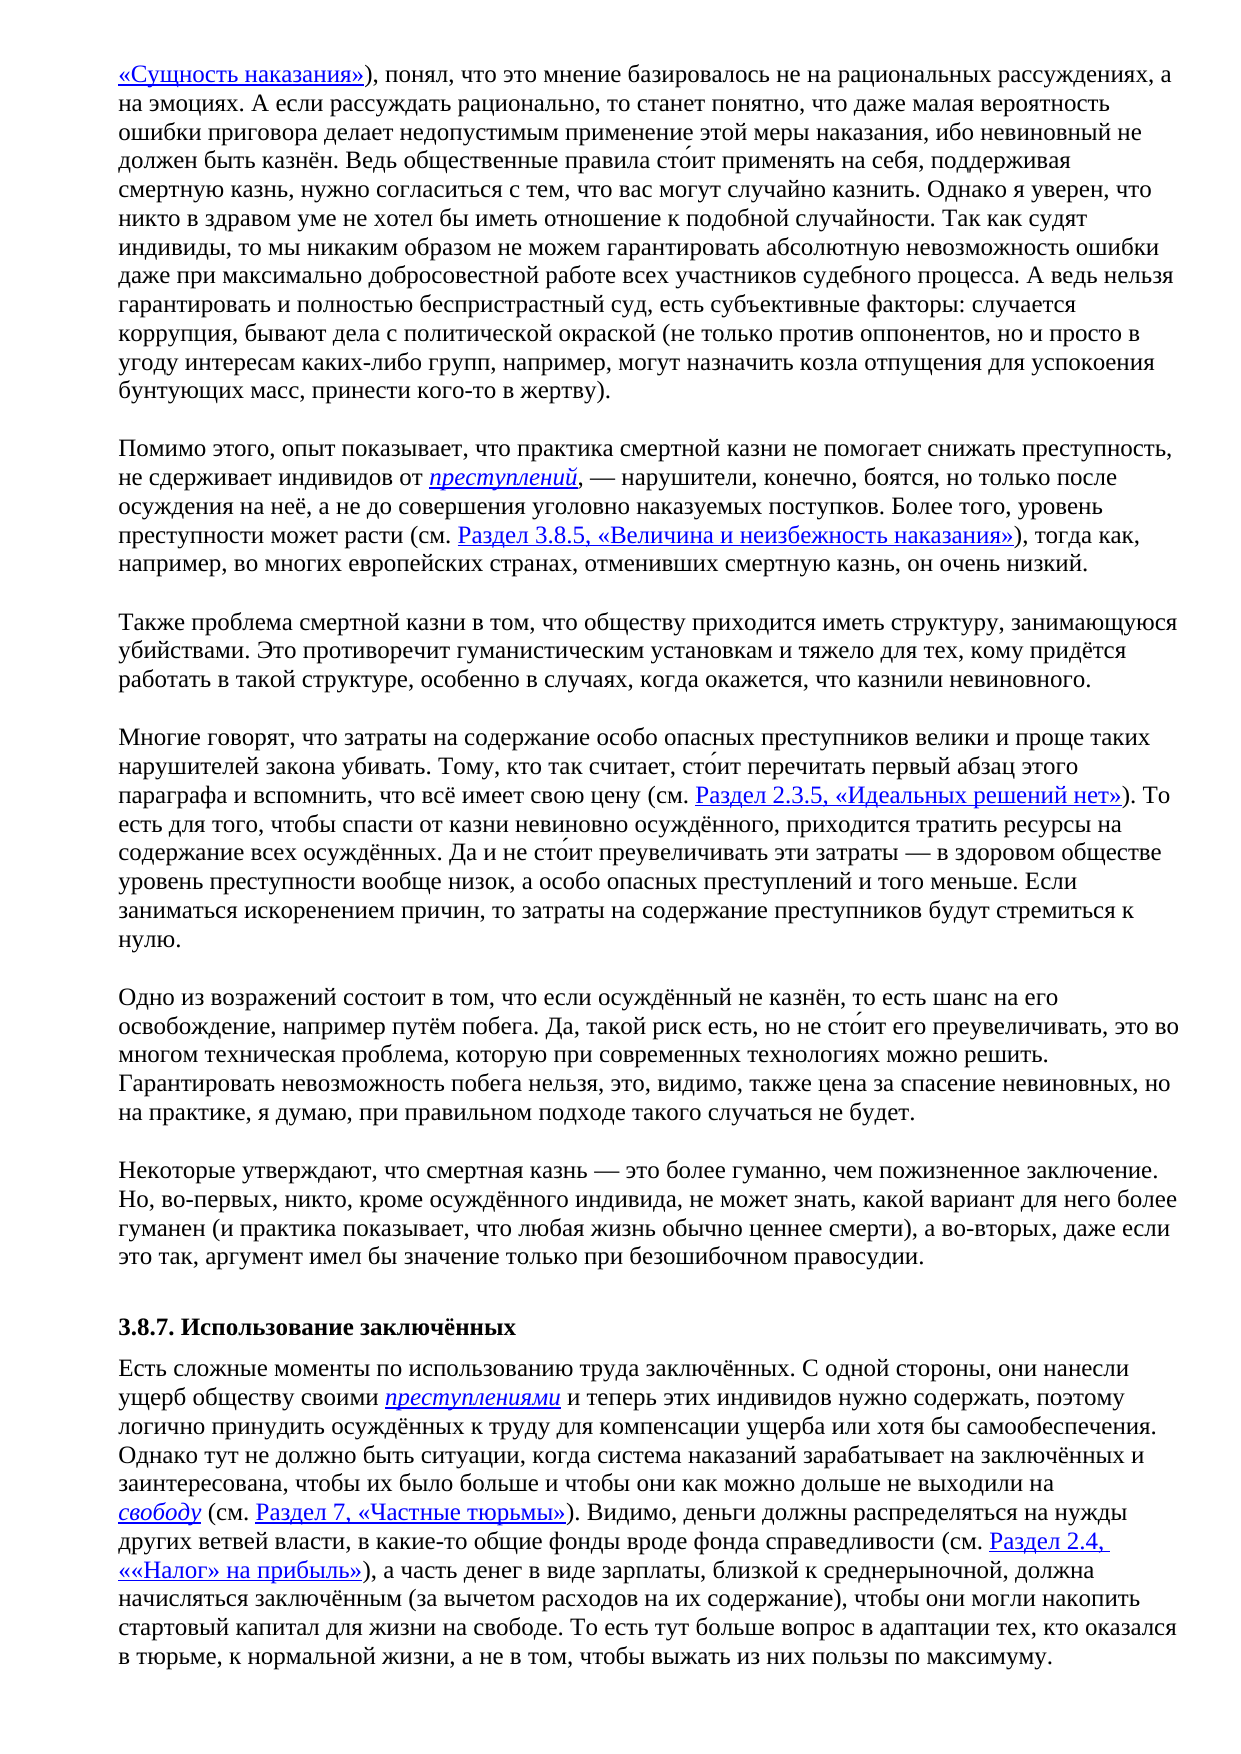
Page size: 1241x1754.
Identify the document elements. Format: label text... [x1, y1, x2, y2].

text Есть сложные моменты по использованию труда заключённых. С одной стороны, они нанесли ущерб обществу своими преступлениями и теперь этих индивидов нужно содержать, поэтому логично принудить осуждённых к труду для компенсации ущерба или хотя бы самообеспечения. Однако тут не должно быть ситуации, когда система наказаний зарабатывает на заключённых и заинтересована, чтобы их было больше и чтобы они как можно дольше не выходили на свободу (см. Раздел 7, «Частные тюрьмы»). Видимо, деньги должны распределяться на нужды других ветвей власти, в какие-то общие фонды вроде фонда справедливости (см. Раздел 2.4, ««Налог» на прибыль»), а часть денег в виде зарплаты, близкой к среднерыночной, должна начисляться заключённым (за вычетом расходов на их содержание), чтобы они могли накопить стартовый капитал для жизни на свободе. То есть тут больше вопрос в адаптации тех, кто оказался в тюрьме, к нормальной жизни, а не в том, чтобы выжать из них пользы по максимуму. [118, 1353, 1181, 1670]
text Некоторые утверждают, что смертная казнь — это более гуманно, чем пожизненное заключение. Но, во-первых, никто, кроме осуждённого индивида, не может знать, какой вариант для него более гуманен (и практика показывает, что любая жизнь обычно ценнее смерти), а во-вторых, даже если это так, аргумент имел бы значение только при безошибочном правосудии. [118, 1155, 1181, 1270]
text Также проблема смертной казни в том, что обществу приходится иметь структуру, занимающуюся убийствами. Это противоречит гуманистическим установкам и тяжело для тех, кому придётся работать в такой структуре, особенно в случаях, когда окажется, что казнили невиновного. [118, 607, 1181, 693]
subtitle 3.8.7. Использование заключённых [118, 1312, 1181, 1341]
text Одно из возражений состоит в том, что если осуждённый не казнён, то есть шанс на его освобождение, например путём побега. Да, такой риск есть, но не сто́ит его преувеличивать, это во многом техническая проблема, которую при современных технологиях можно решить. Гарантировать невозможность побега нельзя, это, видимо, также цена за спасение невиновных, но на практике, я думаю, при правильном подходе такого случаться не будет. [118, 982, 1181, 1126]
text Помимо этого, опыт показывает, что практика смертной казни не помогает снижать преступность, не сдерживает индивидов от преступлений, — нарушители, конечно, боятся, но только после осуждения на неё, а не до совершения уголовно наказуемых поступков. Более того, уровень преступности может расти (см. Раздел 3.8.5, «Величина и неизбежность наказания»), тогда как, например, во многих европейских странах, отменивших смертную казнь, он очень низкий. [118, 433, 1181, 577]
text «Сущность наказания»), понял, что это мнение базировалось не на рациональных рассуждениях, а на эмоциях. А если рассуждать рационально, то станет понятно, что даже малая вероятность ошибки приговора делает недопустимым применение этой меры наказания, ибо невиновный не должен быть казнён. Ведь общественные правила сто́ит применять на себя, поддерживая смертную казнь, нужно согласиться с тем, что вас могут случайно казнить. Однако я уверен, что никто в здравом уме не хотел бы иметь отношение к подобной случайности. Так как судят индивиды, то мы никаким образом не можем гарантировать абсолютную невозможность ошибки даже при максимально добросовестной работе всех участников судебного процесса. А ведь нельзя гарантировать и полностью беспристрастный суд, есть субъективные факторы: случается коррупция, бывают дела с политической окраской (не только против оппонентов, но и просто в угоду интересам каких-либо групп, например, могут назначить козла отпущения для успокоения бунтующих масс, принести кого-то в жертву). [118, 59, 1181, 404]
text Многие говорят, что затраты на содержание особо опасных преступников велики и проще таких нарушителей закона убивать. Тому, кто так считает, сто́ит перечитать первый абзац этого параграфа и вспомнить, что всё имеет свою цену (см. Раздел 2.3.5, «Идеальных решений нет»). То есть для того, чтобы спасти от казни невиновно осуждённого, приходится тратить ресурсы на содержание всех осуждённых. Да и не сто́ит преувеличивать эти затраты — в здоровом обществе уровень преступности вообще низок, а особо опасных преступлений и того меньше. Если заниматься искоренением причин, то затраты на содержание преступников будут стремиться к нулю. [118, 722, 1181, 952]
